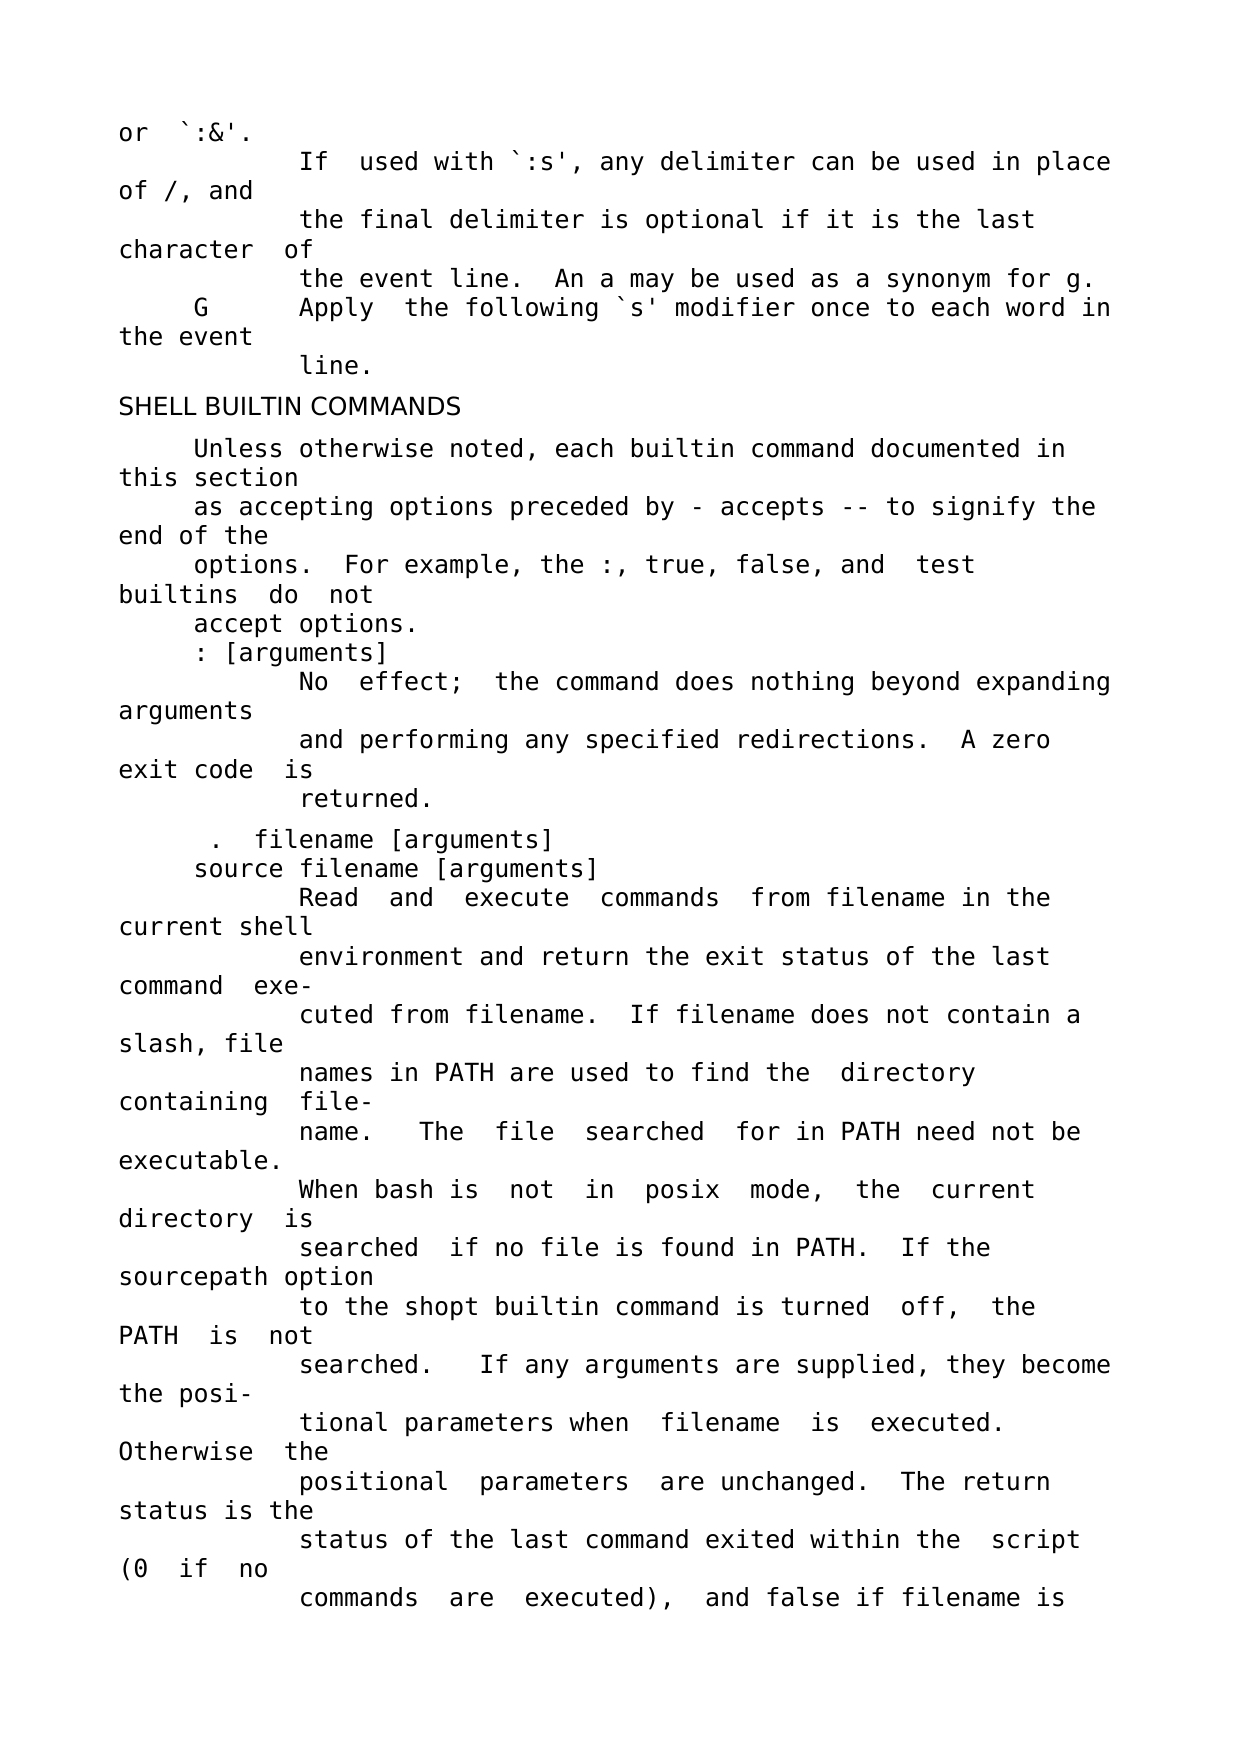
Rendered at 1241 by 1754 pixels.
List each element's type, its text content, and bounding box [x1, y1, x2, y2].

text Unless otherwise noted, each builtin command documented in this section as accepting options preceded by - accepts -- to signify the end of the options. For example, the :, true, false, and test builtins do not accept options. : [arguments] No effect; the command does nothing beyond expanding arguments and performing any specified redirections. A zero exit code is returned. [118, 434, 1122, 813]
text . filename [arguments] source filename [arguments] Read and execute commands from filename in the current shell environment and return the exit status of the last command exe- cuted from filename. If filename does not contain a slash, file names in PATH are used to find the directory containing file- name. The file searched for in PATH need not be executable. When bash is not in posix mode, the current directory is searched if no file is found in PATH. If the sourcepath option to the shopt builtin command is turned off, the PATH is not searched. If any arguments are supplied, they become the posi- tional parameters when filename is executed. Otherwise the positional parameters are unchanged. The return status is the status of the last command exited within the script (0 if no commands are executed), and false if filename is [118, 825, 1122, 1612]
text SHELL BUILTIN COMMANDS [118, 392, 1122, 422]
text or `:&'. If used with `:s', any delimiter can be used in place of /, and the final delimiter is optional if it is the last character of the event line. An a may be used as a synonym for g. G Apply the following `s' modifier once to each word in the event line. [118, 118, 1122, 381]
